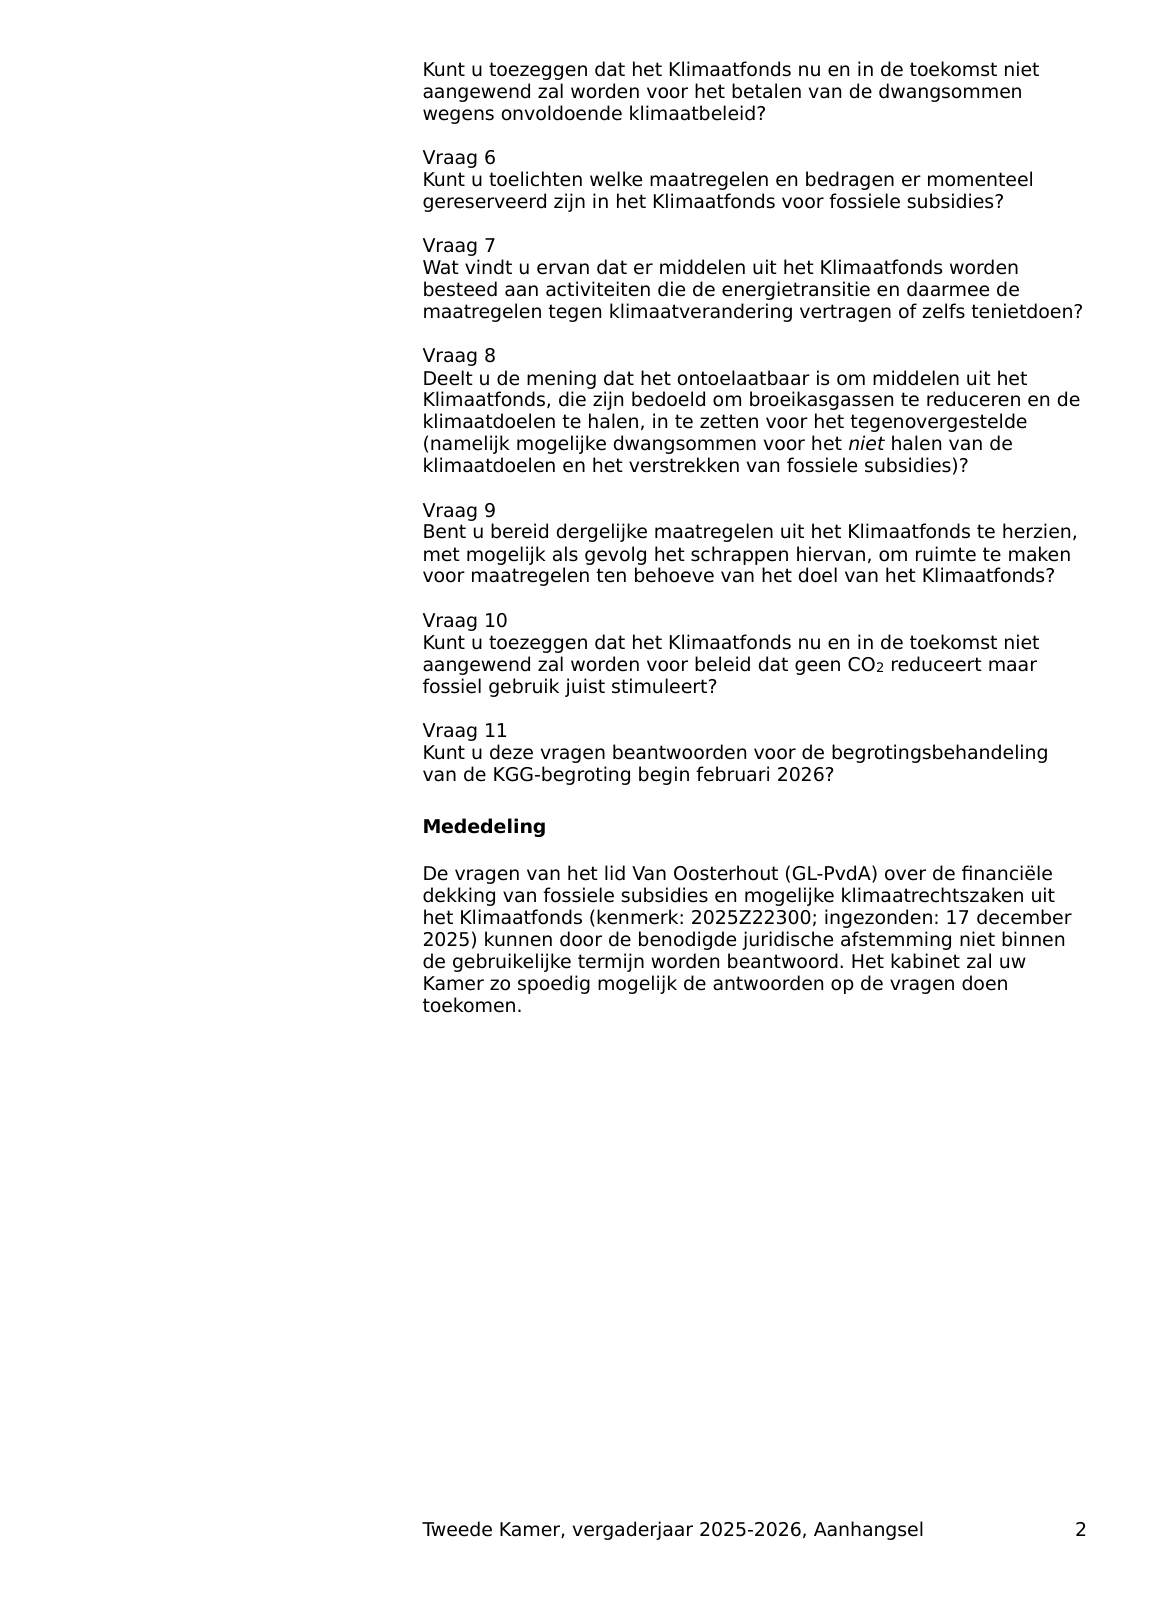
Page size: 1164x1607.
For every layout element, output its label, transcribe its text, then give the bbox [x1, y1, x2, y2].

text Kunt u toelichten welke maatregelen en bedragen er momenteel gereserveerd zijn in het Klimaatfonds voor fossiele subsidies? [422, 169, 1087, 213]
text Bent u bereid dergelijke maatregelen uit het Klimaatfonds te herzien, met mogelijk als gevolg het schrappen hiervan, om ruimte te maken voor maatregelen ten behoeve van het doel van het Klimaatfonds? [422, 521, 1087, 587]
text De vragen van het lid Van Oosterhout (GL-PvdA) over de financiële dekking van fossiele subsidies en mogelijke klimaatrechtszaken uit het Klimaatfonds (kenmerk: 2025Z22300; ingezonden: 17 december 2025) kunnen door de benodigde juridische afstemming niet binnen de gebruikelijke termijn worden beantwoord. Het kabinet zal uw Kamer zo spoedig mogelijk de antwoorden op de vragen doen toekomen. [422, 863, 1087, 1016]
subtitle Mededeling [422, 816, 1087, 838]
text Kunt u deze vragen beantwoorden voor de begrotingsbehandeling van de KGG-begroting begin februari 2026? [422, 742, 1087, 786]
text Vraag 7 [422, 235, 1087, 257]
text Kunt u toezeggen dat het Klimaatfonds nu en in de toekomst niet aangewend zal worden voor beleid dat geen CO2 reduceert maar fossiel gebruik juist stimuleert? [422, 632, 1087, 697]
text Deelt u de mening dat het ontoelaatbaar is om middelen uit het Klimaatfonds, die zijn bedoeld om broeikasgassen te reduceren en de klimaatdoelen te halen, in te zetten voor het tegenovergestelde (namelijk mogelijke dwangsommen voor het niet halen van de klimaatdoelen en het verstrekken van fossiele subsidies)? [422, 367, 1087, 477]
text Vraag 6 [422, 147, 1087, 169]
text Vraag 10 [422, 609, 1087, 632]
text Vraag 8 [422, 345, 1087, 367]
text Vraag 11 [422, 720, 1087, 742]
text Vraag 9 [422, 499, 1087, 521]
text Wat vindt u ervan dat er middelen uit het Klimaatfonds worden besteed aan activiteiten die de energietransitie en daarmee de maatregelen tegen klimaatverandering vertragen of zelfs tenietdoen? [422, 257, 1087, 323]
text Kunt u toezeggen dat het Klimaatfonds nu en in de toekomst niet aangewend zal worden voor het betalen van de dwangsommen wegens onvoldoende klimaatbeleid? [422, 59, 1087, 125]
